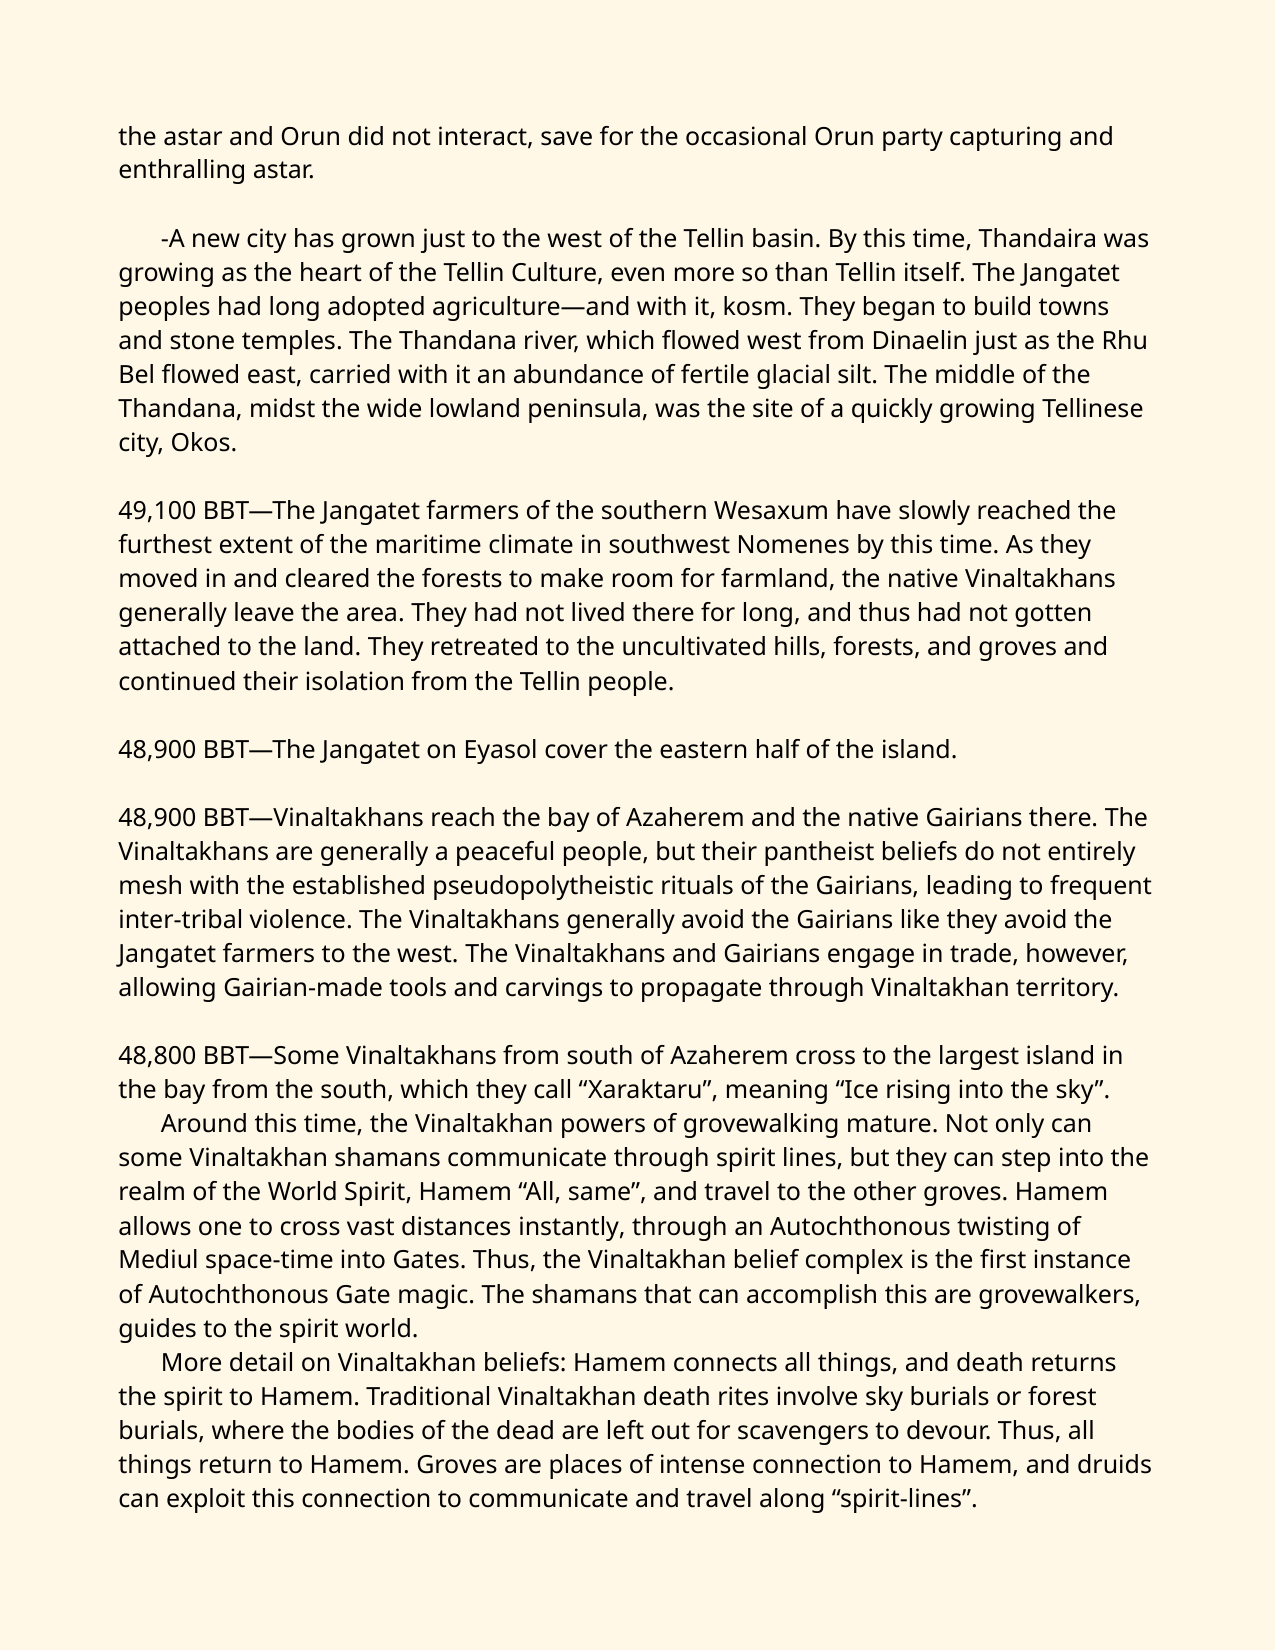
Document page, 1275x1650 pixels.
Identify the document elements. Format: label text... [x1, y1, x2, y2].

text Around this time, the Vinaltakhan powers of grovewalking mature. Not only can some Vinaltakhan shamans communicate through spirit lines, but they can step into the realm of the World Spirit, Hamem “All, same”, and travel to the other groves. Hamem allows one to cross vast distances instantly, through an Autochthonous twisting of Mediul space-time into Gates. Thus, the Vinaltakhan belief complex is the first instance of Autochthonous Gate magic. The shamans that can accomplish this are grovewalkers, guides to the spirit world. [118, 1106, 1157, 1344]
text -A new city has grown just to the west of the Tellin basin. By this time, Thandaira was growing as the heart of the Tellin Culture, even more so than Tellin itself. The Jangatet peoples had long adopted agriculture—and with it, kosm. They began to build towns and stone temples. The Thandana river, which flowed west from Dinaelin just as the Rhu Bel flowed east, carried with it an abundance of fertile glacial silt. The middle of the Thandana, midst the wide lowland peninsula, was the site of a quickly growing Tellinese city, Okos. [118, 220, 1157, 459]
text 49,100 BBT—The Jangatet farmers of the southern Wesaxum have slowly reached the furthest extent of the maritime climate in southwest Nomenes by this time. As they moved in and cleared the forests to make room for farmland, the native Vinaltakhans generally leave the area. They had not lived there for long, and thus had not gotten attached to the land. They retreated to the uncultivated hills, forests, and groves and continued their isolation from the Tellin people. [118, 493, 1157, 697]
text 48,800 BBT—Some Vinaltakhans from south of Azaherem cross to the largest island in the bay from the south, which they call “Xaraktaru”, meaning “Ice rising into the sky”. [118, 1038, 1157, 1106]
text the astar and Orun did not interact, save for the occasional Orun party capturing and enthralling astar. [118, 118, 1157, 186]
text 48,900 BBT—The Jangatet on Eyasol cover the eastern half of the island. [118, 731, 1157, 765]
text More detail on Vinaltakhan beliefs: Hamem connects all things, and death returns the spirit to Hamem. Traditional Vinaltakhan death rites involve sky burials or forest burials, where the bodies of the dead are left out for scavengers to devour. Thus, all things return to Hamem. Groves are places of intense connection to Hamem, and druids can exploit this connection to communicate and travel along “spirit-lines”. [118, 1344, 1157, 1515]
text 48,900 BBT—Vinaltakhans reach the bay of Azaherem and the native Gairians there. The Vinaltakhans are generally a peaceful people, but their pantheist beliefs do not entirely mesh with the established pseudopolytheistic rituals of the Gairians, leading to frequent inter-tribal violence. The Vinaltakhans generally avoid the Gairians like they avoid the Jangatet farmers to the west. The Vinaltakhans and Gairians engage in trade, however, allowing Gairian-made tools and carvings to propagate through Vinaltakhan territory. [118, 799, 1157, 1004]
